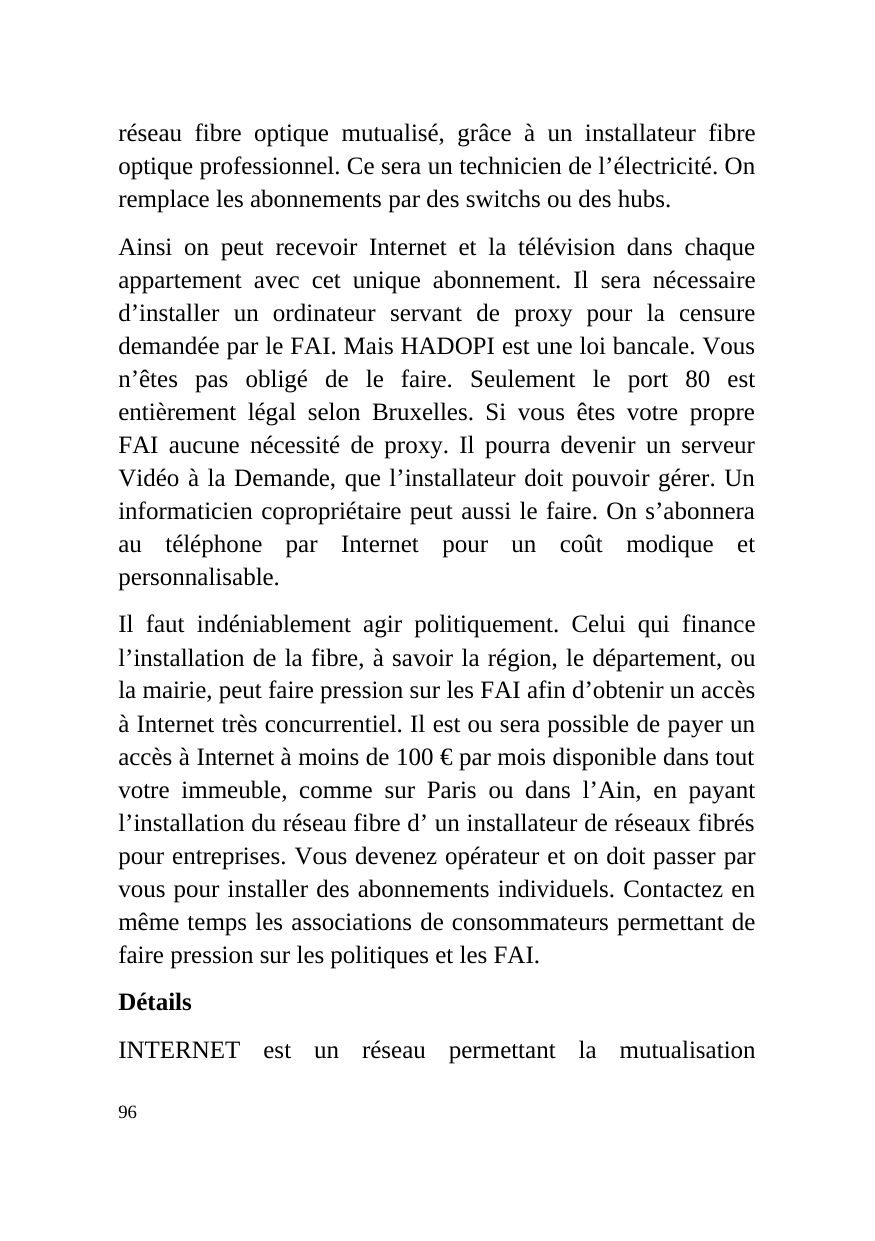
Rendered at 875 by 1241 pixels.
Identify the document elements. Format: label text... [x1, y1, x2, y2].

text Ainsi on peut recevoir Internet et la télévision dans chaque appartement avec cet unique abonnement. Il sera nécessaire d’installer un ordinateur servant de proxy pour la censure demandée par le FAI. Mais HADOPI est une loi bancale. Vous n’êtes pas obligé de le faire. Seulement le port 80 est entièrement légal selon Bruxelles. Si vous êtes votre propre FAI aucune nécessité de proxy. Il pourra devenir un serveur Vidéo à la Demande, que l’installateur doit pouvoir gérer. Un informaticien copropriétaire peut aussi le faire. On s’abonnera au téléphone par Internet pour un coût modique et personnalisable. [118, 232, 756, 591]
text INTERNET est un réseau permettant la mutualisation [118, 1035, 756, 1064]
text Il faut indéniablement agir politiquement. Celui qui finance l’installation de la fibre, à savoir la région, le département, ou la mairie, peut faire pression sur les FAI afin d’obtenir un accès à Internet très concurrentiel. Il est ou sera possible de payer un accès à Internet à moins de 100 € par mois disponible dans tout votre immeuble, comme sur Paris ou dans l’Ain, en payant l’installation du réseau fibre d’ un installateur de réseaux fibrés pour entreprises. Vous devenez opérateur et on doit passer par vous pour installer des abonnements individuels. Contactez en même temps les associations de consommateurs permettant de faire pression sur les politiques et les FAI. [118, 609, 756, 968]
text Détails [118, 987, 756, 1016]
text réseau fibre optique mutualisé, grâce à un installateur fibre optique professionnel. Ce sera un technicien de l’électricité. On remplace les abonnements par des switchs ou des hubs. [118, 118, 756, 213]
